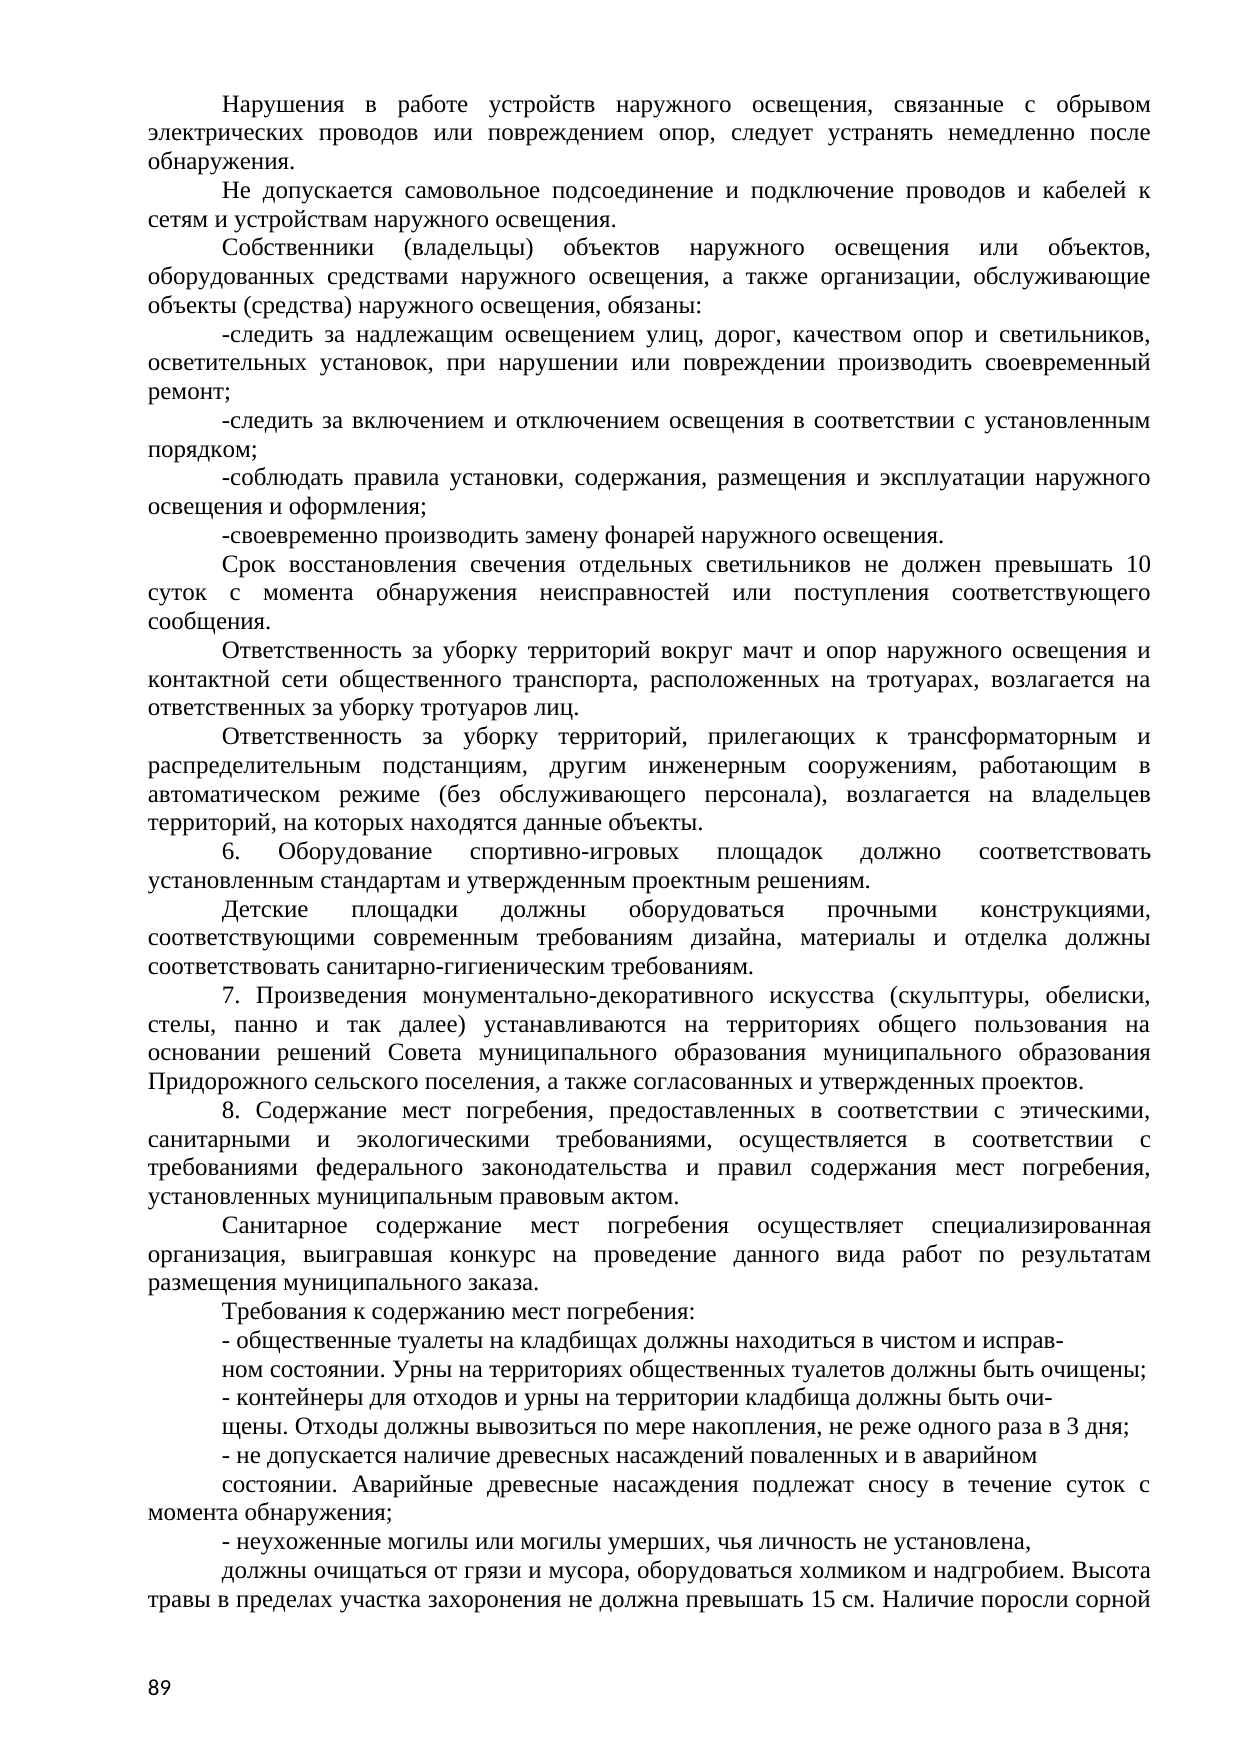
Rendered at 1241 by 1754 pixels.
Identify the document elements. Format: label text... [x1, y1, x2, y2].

text состоянии. Аварийные древесные насаждения подлежат сносу в течение суток с момента обнаружения; [148, 1469, 1152, 1526]
text - неухоженные могилы или могилы умерших, чья личность не установлена, [148, 1526, 1152, 1555]
text 8. Содержание мест погребения, предоставленных в соответствии с этическими, санитарными и экологическими требованиями, осуществляется в соответствии с требованиями федерального законодательства и правил содержания мест погребения, установленных муниципальным правовым актом. [148, 1095, 1152, 1210]
text Собственники (владельцы) объектов наружного освещения или объектов, оборудованных средствами наружного освещения, а также организации, обслуживающие объекты (средства) наружного освещения, обязаны: [148, 232, 1152, 319]
text - не допускается наличие древесных насаждений поваленных и в аварийном [148, 1440, 1152, 1469]
text Ответственность за уборку территорий, прилегающих к трансформаторным и распределительным подстанциям, другим инженерным сооружениям, работающим в автоматическом режиме (без обслуживающего персонала), возлагается на владельцев территорий, на которых находятся данные объекты. [148, 721, 1152, 836]
text Требования к содержанию мест погребения: [148, 1296, 1152, 1325]
text щены. Отходы должны вывозиться по мере накопления, не реже одного раза в 3 дня; [148, 1411, 1152, 1440]
text Ответственность за уборку территорий вокруг мачт и опор наружного освещения и контактной сети общественного транспорта, расположенных на тротуарах, возлагается на ответственных за уборку тротуаров лиц. [148, 635, 1152, 721]
text Детские площадки должны оборудоваться прочными конструкциями, соответствующими современным требованиям дизайна, материалы и отделка должны соответствовать санитарно-гигиеническим требованиям. [148, 894, 1152, 980]
text Санитарное содержание мест погребения осуществляет специализированная организация, выигравшая конкурс на проведение данного вида работ по результатам размещения муниципального заказа. [148, 1210, 1152, 1296]
text -соблюдать правила установки, содержания, размещения и эксплуатации наружного освещения и оформления; [148, 462, 1152, 520]
text - общественные туалеты на кладбищах должны находиться в чистом и исправ- [148, 1325, 1152, 1354]
text 7. Произведения монументально-декоративного искусства (скульптуры, обелиски, стелы, панно и так далее) устанавливаются на территориях общего пользования на основании решений Совета муниципального образования муниципального образования Придорожного сельского поселения, а также согласованных и утвержденных проектов. [148, 980, 1152, 1095]
text 6. Оборудование спортивно-игровых площадок должно соответствовать установленным стандартам и утвержденным проектным решениям. [148, 836, 1152, 894]
text Не допускается самовольное подсоединение и подключение проводов и кабелей к сетям и устройствам наружного освещения. [148, 175, 1152, 232]
text Нарушения в работе устройств наружного освещения, связанные с обрывом электрических проводов или повреждением опор, следует устранять немедленно после обнаружения. [148, 89, 1152, 175]
text Срок восстановления свечения отдельных светильников не должен превышать 10 суток с момента обнаружения неисправностей или поступления соответствующего сообщения. [148, 549, 1152, 635]
text ном состоянии. Урны на территориях общественных туалетов должны быть очищены; [148, 1354, 1152, 1382]
text - контейнеры для отходов и урны на территории кладбища должны быть очи- [148, 1382, 1152, 1411]
text -следить за надлежащим освещением улиц, дорог, качеством опор и светильников, осветительных установок, при нарушении или повреждении производить своевременный ремонт; [148, 319, 1152, 405]
text -своевременно производить замену фонарей наружного освещения. [148, 520, 1152, 549]
text -следить за включением и отключением освещения в соответствии с установленным порядком; [148, 405, 1152, 462]
text должны очищаться от грязи и мусора, оборудоваться холмиком и надгробием. Высота травы в пределах участка захоронения не должна превышать 15 см. Наличие поросли сорной [148, 1555, 1152, 1612]
